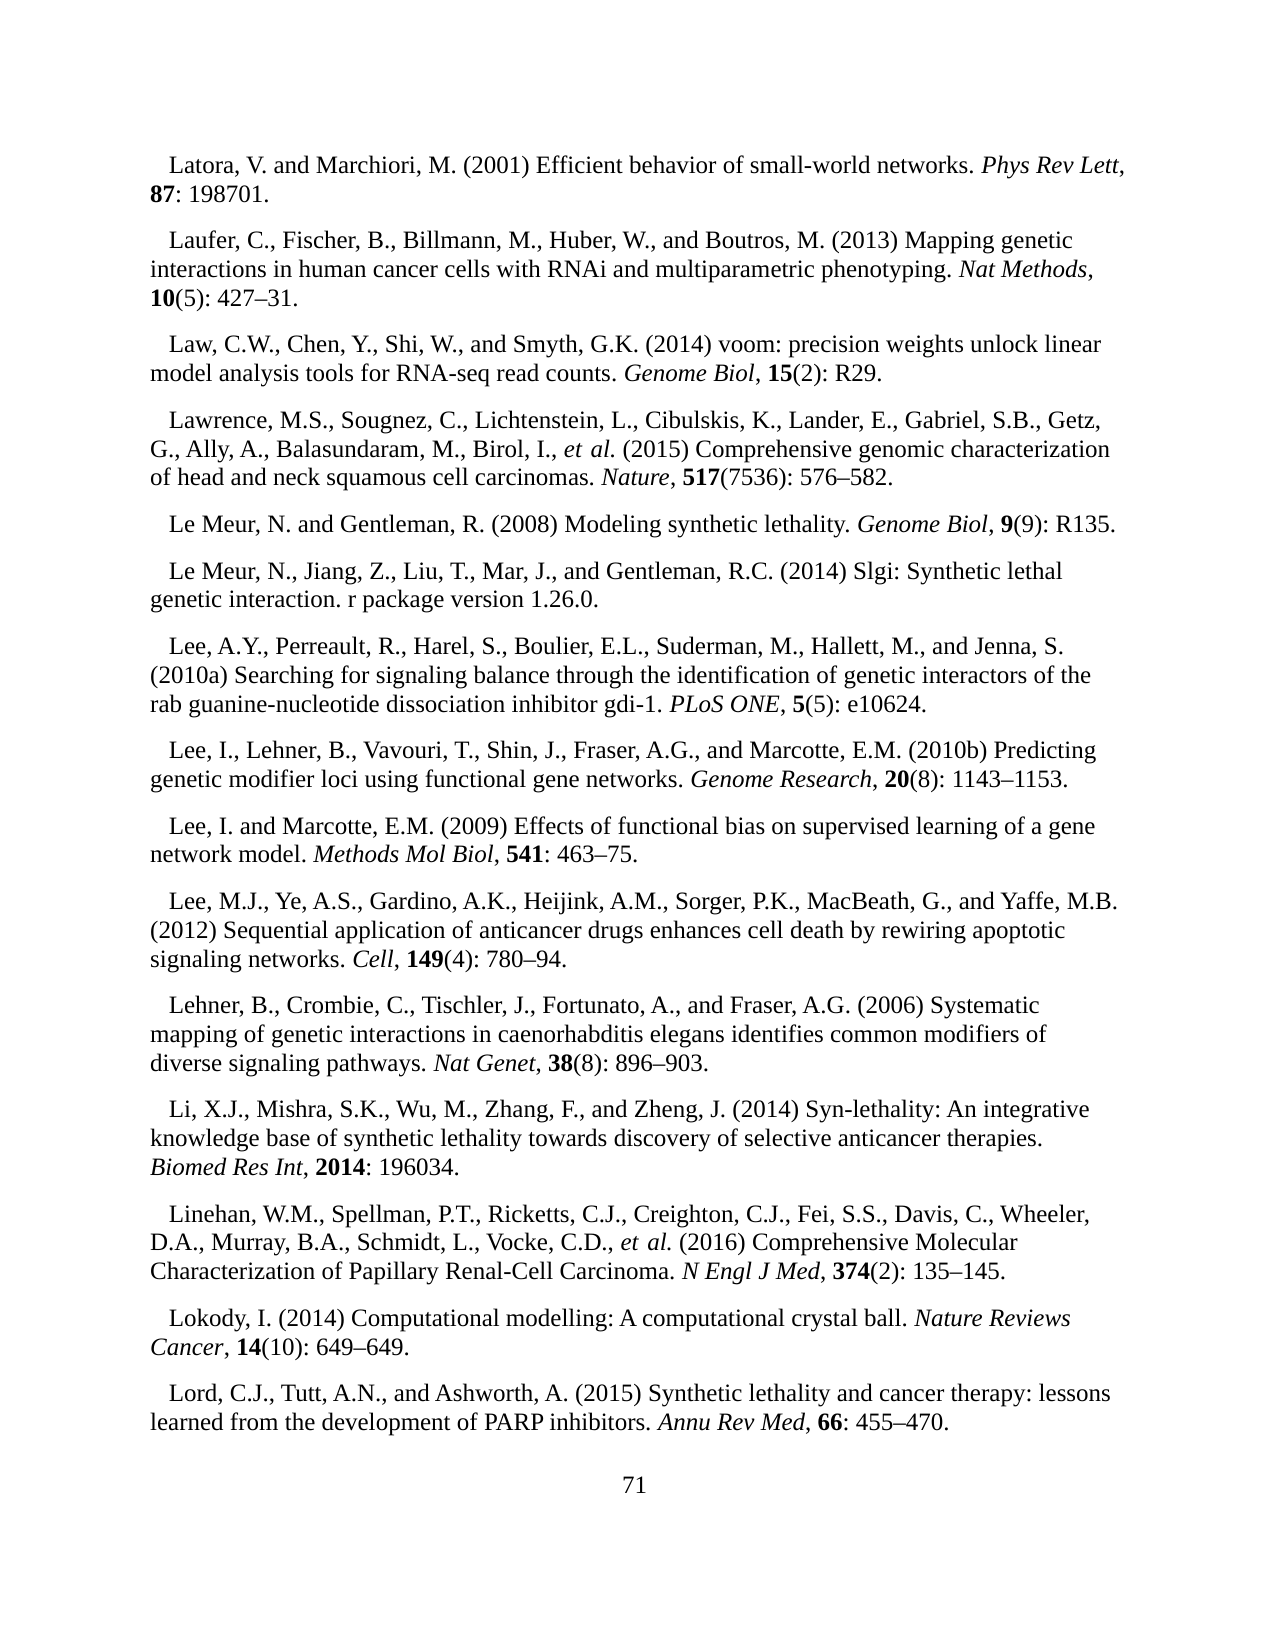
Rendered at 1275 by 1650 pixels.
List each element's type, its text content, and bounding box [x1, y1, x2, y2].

text Lee, I. and Marcotte, E.M. (2009) Effects of functional bias on supervised learning of a gene network model. Methods Mol Biol, 541: 463–75. [150, 811, 1125, 868]
text Lokody, I. (2014) Computational modelling: A computational crystal ball. Nature Reviews Cancer, 14(10): 649–649. [150, 1303, 1125, 1360]
text Lee, A.Y., Perreault, R., Harel, S., Boulier, E.L., Suderman, M., Hallett, M., and Jenna, S. (2010a) Searching for signaling balance through the identification of genetic interactors of the rab guanine-nucleotide dissociation inhibitor gdi-1. PLoS ONE, 5(5): e10624. [150, 631, 1125, 717]
text Lee, M.J., Ye, A.S., Gardino, A.K., Heijink, A.M., Sorger, P.K., MacBeath, G., and Yaffe, M.B. (2012) Sequential application of anticancer drugs enhances cell death by rewiring apoptotic signaling networks. Cell, 149(4): 780–94. [150, 886, 1125, 972]
text Le Meur, N. and Gentleman, R. (2008) Modeling synthetic lethality. Genome Biol, 9(9): R135. [150, 509, 1125, 538]
text Lord, C.J., Tutt, A.N., and Ashworth, A. (2015) Synthetic lethality and cancer therapy: lessons learned from the development of PARP inhibitors. Annu Rev Med, 66: 455–470. [150, 1378, 1125, 1436]
text Latora, V. and Marchiori, M. (2001) Efficient behavior of small-world networks. Phys Rev Lett, 87: 198701. [150, 150, 1125, 207]
text Li, X.J., Mishra, S.K., Wu, M., Zhang, F., and Zheng, J. (2014) Syn-lethality: An integrative knowledge base of synthetic lethality towards discovery of selective anticancer therapies. Biomed Res Int, 2014: 196034. [150, 1094, 1125, 1181]
text Linehan, W.M., Spellman, P.T., Ricketts, C.J., Creighton, C.J., Fei, S.S., Davis, C., Wheeler, D.A., Murray, B.A., Schmidt, L., Vocke, C.D., et al. (2016) Comprehensive Molecular Characterization of Papillary Renal-Cell Carcinoma. N Engl J Med, 374(2): 135–145. [150, 1199, 1125, 1285]
text Lawrence, M.S., Sougnez, C., Lichtenstein, L., Cibulskis, K., Lander, E., Gabriel, S.B., Getz, G., Ally, A., Balasundaram, M., Birol, I., et al. (2015) Comprehensive genomic characterization of head and neck squamous cell carcinomas. Nature, 517(7536): 576–582. [150, 405, 1125, 491]
text Laufer, C., Fischer, B., Billmann, M., Huber, W., and Boutros, M. (2013) Mapping genetic interactions in human cancer cells with RNAi and multiparametric phenotyping. Nat Methods, 10(5): 427–31. [150, 225, 1125, 312]
text Law, C.W., Chen, Y., Shi, W., and Smyth, G.K. (2014) voom: precision weights unlock linear model analysis tools for RNA-seq read counts. Genome Biol, 15(2): R29. [150, 329, 1125, 387]
text Lee, I., Lehner, B., Vavouri, T., Shin, J., Fraser, A.G., and Marcotte, E.M. (2010b) Predicting genetic modifier loci using functional gene networks. Genome Research, 20(8): 1143–1153. [150, 735, 1125, 793]
text Lehner, B., Crombie, C., Tischler, J., Fortunato, A., and Fraser, A.G. (2006) Systematic mapping of genetic interactions in caenorhabditis elegans identifies common modifiers of diverse signaling pathways. Nat Genet, 38(8): 896–903. [150, 990, 1125, 1077]
text Le Meur, N., Jiang, Z., Liu, T., Mar, J., and Gentleman, R.C. (2014) Slgi: Synthetic lethal genetic interaction. r package version 1.26.0. [150, 556, 1125, 613]
